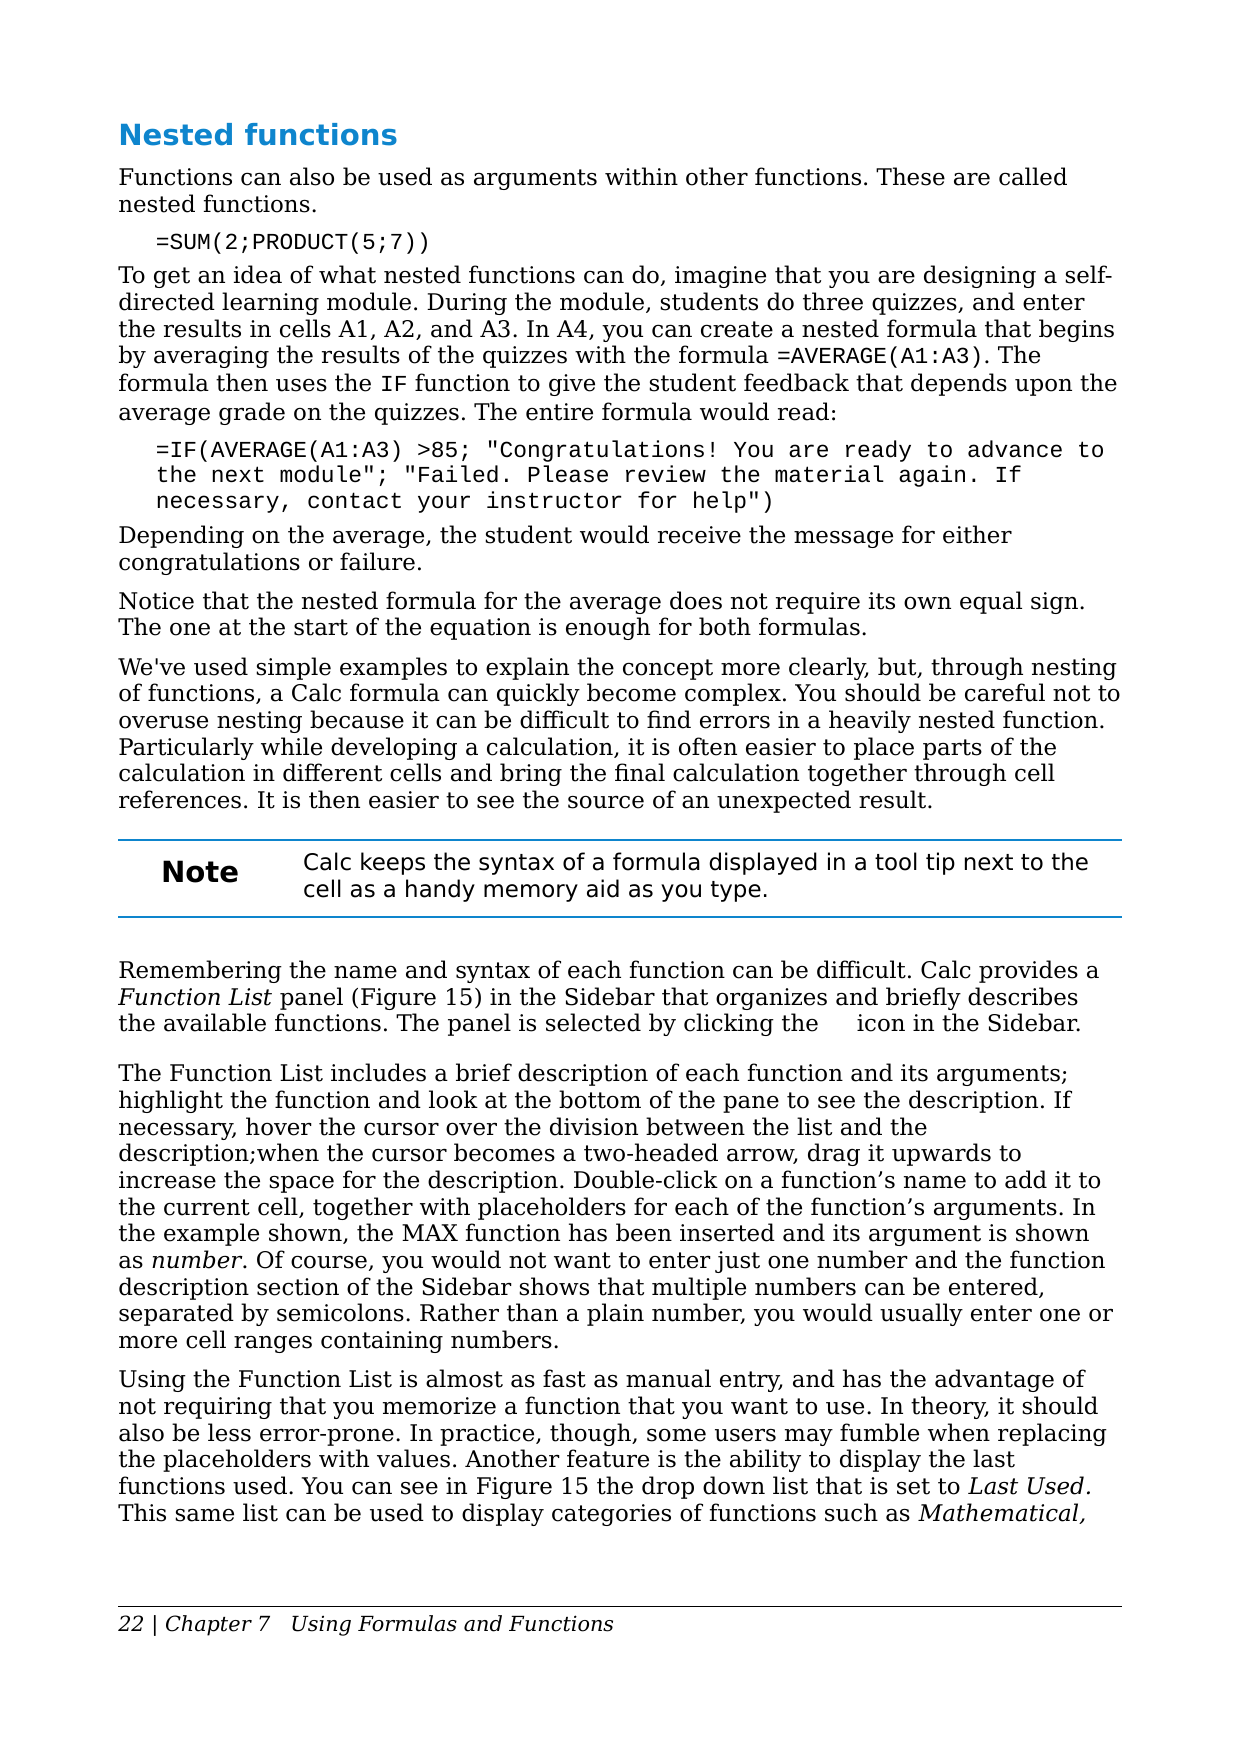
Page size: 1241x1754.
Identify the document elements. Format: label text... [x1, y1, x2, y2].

text Notice that the nested formula for the average does not require its own equal sign. The one at the start of the equation is enough for both formulas. [118, 588, 1122, 641]
text We've used simple examples to explain the concept more clearly, but, through nesting of functions, a Calc formula can quickly become complex. You should be careful not to overuse nesting because it can be difficult to find errors in a heavily nested function. Particularly while developing a calculation, it is often easier to place parts of the calculation in different cells and bring the final calculation together through cell references. It is then easier to see the source of an unexpected result. [118, 654, 1122, 814]
text Remembering the name and syntax of each function can be difficult. Calc provides a Function List panel (Figure 15) in the Sidebar that organizes and briefly describes the available functions. The panel is selected by clicking the icon in the Sidebar. [118, 957, 1122, 1048]
text Using the Function List is almost as fast as manual entry, and has the advantage of not requiring that you memorize a function that you want to use. In theory, it should also be less error-prone. In practice, though, some users may fumble when replacing the placeholders with values. Another feature is the ability to display the last functions used. You can see in Figure 15 the drop down list that is set to Last Used. This same list can be used to display categories of functions such as Mathematical, [118, 1366, 1122, 1526]
text =SUM(2;PRODUCT(5;7)) [156, 230, 1122, 256]
table_header Note [118, 841, 281, 916]
text The Function List includes a brief description of each function and its arguments; highlight the function and look at the bottom of the pane to see the description. If necessary, hover the cursor over the division between the list and the description;when the cursor becomes a two-headed arrow, drag it upwards to increase the space for the description. Double-click on a function’s name to add it to the current cell, together with placeholders for each of the function’s arguments. In the example shown, the MAX function has been inserted and its argument is shown as number. Of course, you would not want to enter just one number and the function description section of the Sidebar shows that multiple numbers can be entered, separated by semicolons. Rather than a plain number, you would usually enter one or more cell ranges containing numbers. [118, 1061, 1122, 1354]
text Functions can also be used as arguments within other functions. These are called nested functions. [118, 164, 1122, 218]
text =IF(AVERAGE(A1:A3) >85; "Congratulations! You are ready to advance to the next module"; "Failed. Please review the material again. If necessary, contact your instructor for help") [156, 438, 1122, 516]
subtitle Nested functions [118, 118, 1122, 152]
text Depending on the average, the student would receive the message for either congratulations or failure. [118, 522, 1122, 575]
table_header Calc keeps the syntax of a formula displayed in a tool tip next to the cell as a handy memory aid as you type. [281, 841, 1122, 916]
text To get an idea of what nested functions can do, imagine that you are designing a self-directed learning module. During the module, students do three quizzes, and enter the results in cells A1, A2, and A3. In A4, you can create a nested formula that begins by averaging the results of the quizzes with the formula =AVERAGE(A1:A3). The formula then uses the IF function to give the student feedback that depends upon the average grade on the quizzes. The entire formula would read: [118, 262, 1122, 425]
